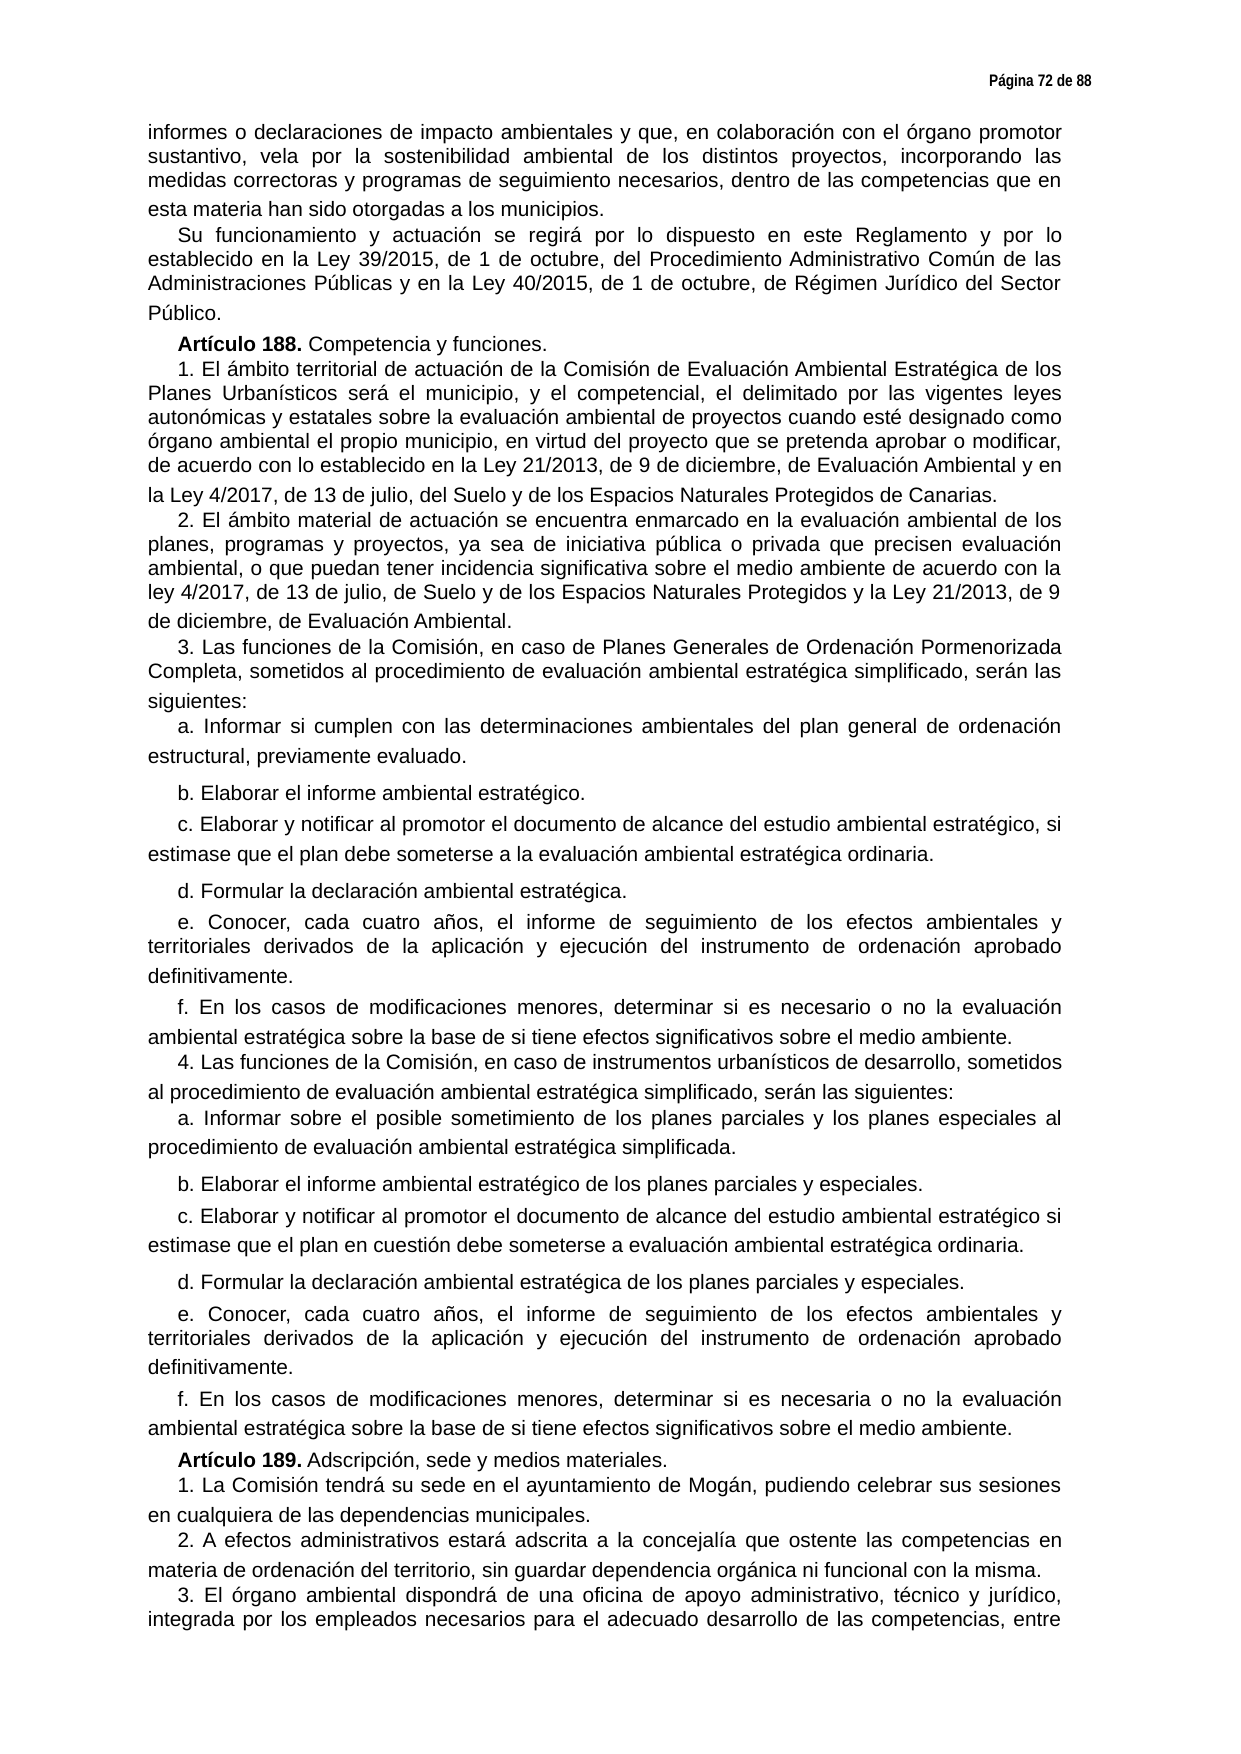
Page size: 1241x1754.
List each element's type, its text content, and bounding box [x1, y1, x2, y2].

text a. Informar si cumplen con las determinaciones ambientales del plan general de ordenación estructural, previamente evaluado. [148, 714, 1063, 769]
text 3. El órgano ambiental dispondrá de una oficina de apoyo administrativo, técnico y jurídico, integrada por los empleados necesarios para el adecuado desarrollo de las competencias, entre [148, 1583, 1063, 1631]
text e. Conocer, cada cuatro años, el informe de seguimiento de los efectos ambientales y territoriales derivados de la aplicación y ejecución del instrumento de ordenación aprobado definitivamente. [148, 910, 1063, 989]
text Artículo 189. Adscripción, sede y medios materiales. [148, 1442, 1063, 1473]
text 4. Las funciones de la Comisión, en caso de instrumentos urbanísticos de desarrollo, sometidos al procedimiento de evaluación ambiental estratégica simplificado, serán las siguientes: [148, 1050, 1063, 1105]
text d. Formular la declaración ambiental estratégica. [148, 873, 1063, 904]
text b. Elaborar el informe ambiental estratégico de los planes parciales y especiales. [148, 1166, 1063, 1197]
text c. Elaborar y notificar al promotor el documento de alcance del estudio ambiental estratégico, si estimase que el plan debe someterse a la evaluación ambiental estratégica ordinaria. [148, 812, 1063, 867]
text a. Informar sobre el posible sometimiento de los planes parciales y los planes especiales al procedimiento de evaluación ambiental estratégica simplificada. [148, 1105, 1063, 1160]
text Su funcionamiento y actuación se regirá por lo dispuesto en este Reglamento y por lo establecido en la Ley 39/2015, de 1 de octubre, del Procedimiento Administrativo Común de las Administraciones Públicas y en la Ley 40/2015, de 1 de octubre, de Régimen Jurídico del Sector Público. [148, 223, 1063, 326]
text Artículo 188. Competencia y funciones. [148, 326, 1063, 357]
text f. En los casos de modificaciones menores, determinar si es necesaria o no la evaluación ambiental estratégica sobre la base de si tiene efectos significativos sobre el medio ambiente. [148, 1387, 1063, 1442]
text b. Elaborar el informe ambiental estratégico. [148, 775, 1063, 806]
text 3. Las funciones de la Comisión, en caso de Planes Generales de Ordenación Pormenorizada Completa, sometidos al procedimiento de evaluación ambiental estratégica simplificado, serán las siguientes: [148, 635, 1063, 714]
text f. En los casos de modificaciones menores, determinar si es necesario o no la evaluación ambiental estratégica sobre la base de si tiene efectos significativos sobre el medio ambiente. [148, 995, 1063, 1050]
text 2. El ámbito material de actuación se encuentra enmarcado en la evaluación ambiental de los planes, programas y proyectos, ya sea de iniciativa pública o privada que precisen evaluación ambiental, o que puedan tener incidencia significativa sobre el medio ambiente de acuerdo con la ley 4/2017, de 13 de julio, de Suelo y de los Espacios Naturales Protegidos y la Ley 21/2013, de 9 de diciembre, de Evaluación Ambiental. [148, 508, 1063, 635]
text 1. El ámbito territorial de actuación de la Comisión de Evaluación Ambiental Estratégica de los Planes Urbanísticos será el municipio, y el competencial, el delimitado por las vigentes leyes autonómicas y estatales sobre la evaluación ambiental de proyectos cuando esté designado como órgano ambiental el propio municipio, en virtud del proyecto que se pretenda aprobar o modificar, de acuerdo con lo establecido en la Ley 21/2013, de 9 de diciembre, de Evaluación Ambiental y en la Ley 4/2017, de 13 de julio, del Suelo y de los Espacios Naturales Protegidos de Canarias. [148, 357, 1063, 508]
text 1. La Comisión tendrá su sede en el ayuntamiento de Mogán, pudiendo celebrar sus sesiones en cualquiera de las dependencias municipales. [148, 1473, 1063, 1528]
text 2. A efectos administrativos estará adscrita a la concejalía que ostente las competencias en materia de ordenación del territorio, sin guardar dependencia orgánica ni funcional con la misma. [148, 1528, 1063, 1583]
text informes o declaraciones de impacto ambientales y que, en colaboración con el órgano promotor sustantivo, vela por la sostenibilidad ambiental de los distintos proyectos, incorporando las medidas correctoras y programas de seguimiento necesarios, dentro de las competencias que en esta materia han sido otorgadas a los municipios. [148, 120, 1063, 223]
text d. Formular la declaración ambiental estratégica de los planes parciales y especiales. [148, 1264, 1063, 1296]
text c. Elaborar y notificar al promotor el documento de alcance del estudio ambiental estratégico si estimase que el plan en cuestión debe someterse a evaluación ambiental estratégica ordinaria. [148, 1203, 1063, 1258]
text e. Conocer, cada cuatro años, el informe de seguimiento de los efectos ambientales y territoriales derivados de la aplicación y ejecución del instrumento de ordenación aprobado definitivamente. [148, 1302, 1063, 1381]
